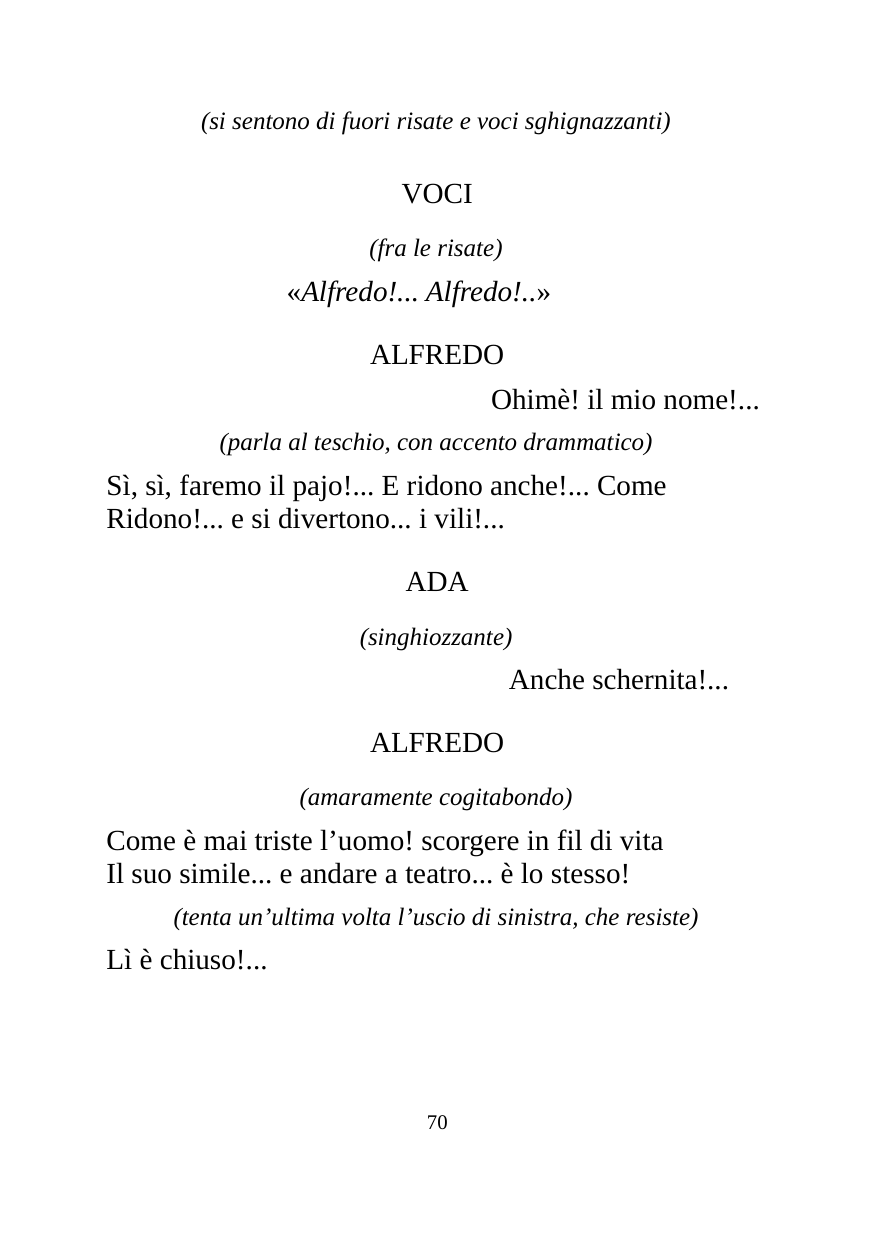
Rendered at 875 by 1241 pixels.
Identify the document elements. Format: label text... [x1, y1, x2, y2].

text ALFREDO [106, 725, 768, 759]
text ADA [106, 564, 768, 598]
text Come è mai triste l’uomo! scorgere in fil di vita [106, 823, 768, 856]
text Sì, sì, faremo il pajo!... E ridono anche!... Come [106, 468, 768, 502]
text Anche schernita!... [509, 662, 768, 696]
text «Alfredo!... Alfredo!..» [286, 274, 768, 307]
text (parla al teschio, con accento drammatico) [106, 427, 768, 456]
text (fra le risate) [106, 233, 768, 262]
text Ohimè! il mio nome!... [491, 382, 768, 416]
text (si sentono di fuori risate e voci sghignazzanti) [106, 106, 768, 135]
text VOCI [106, 176, 768, 210]
text (singhiozzante) [106, 622, 768, 650]
text Ridono!... e si divertono... i vili!... [106, 502, 768, 535]
text Il suo simile... e andare a teatro... è lo stesso! [106, 856, 768, 890]
text Lì è chiuso!... [106, 942, 768, 976]
text (tenta un’ultima volta l’uscio di sinistra, che resiste) [106, 902, 768, 930]
text (amaramente cogitabondo) [106, 782, 768, 811]
text ALFREDO [106, 337, 768, 370]
